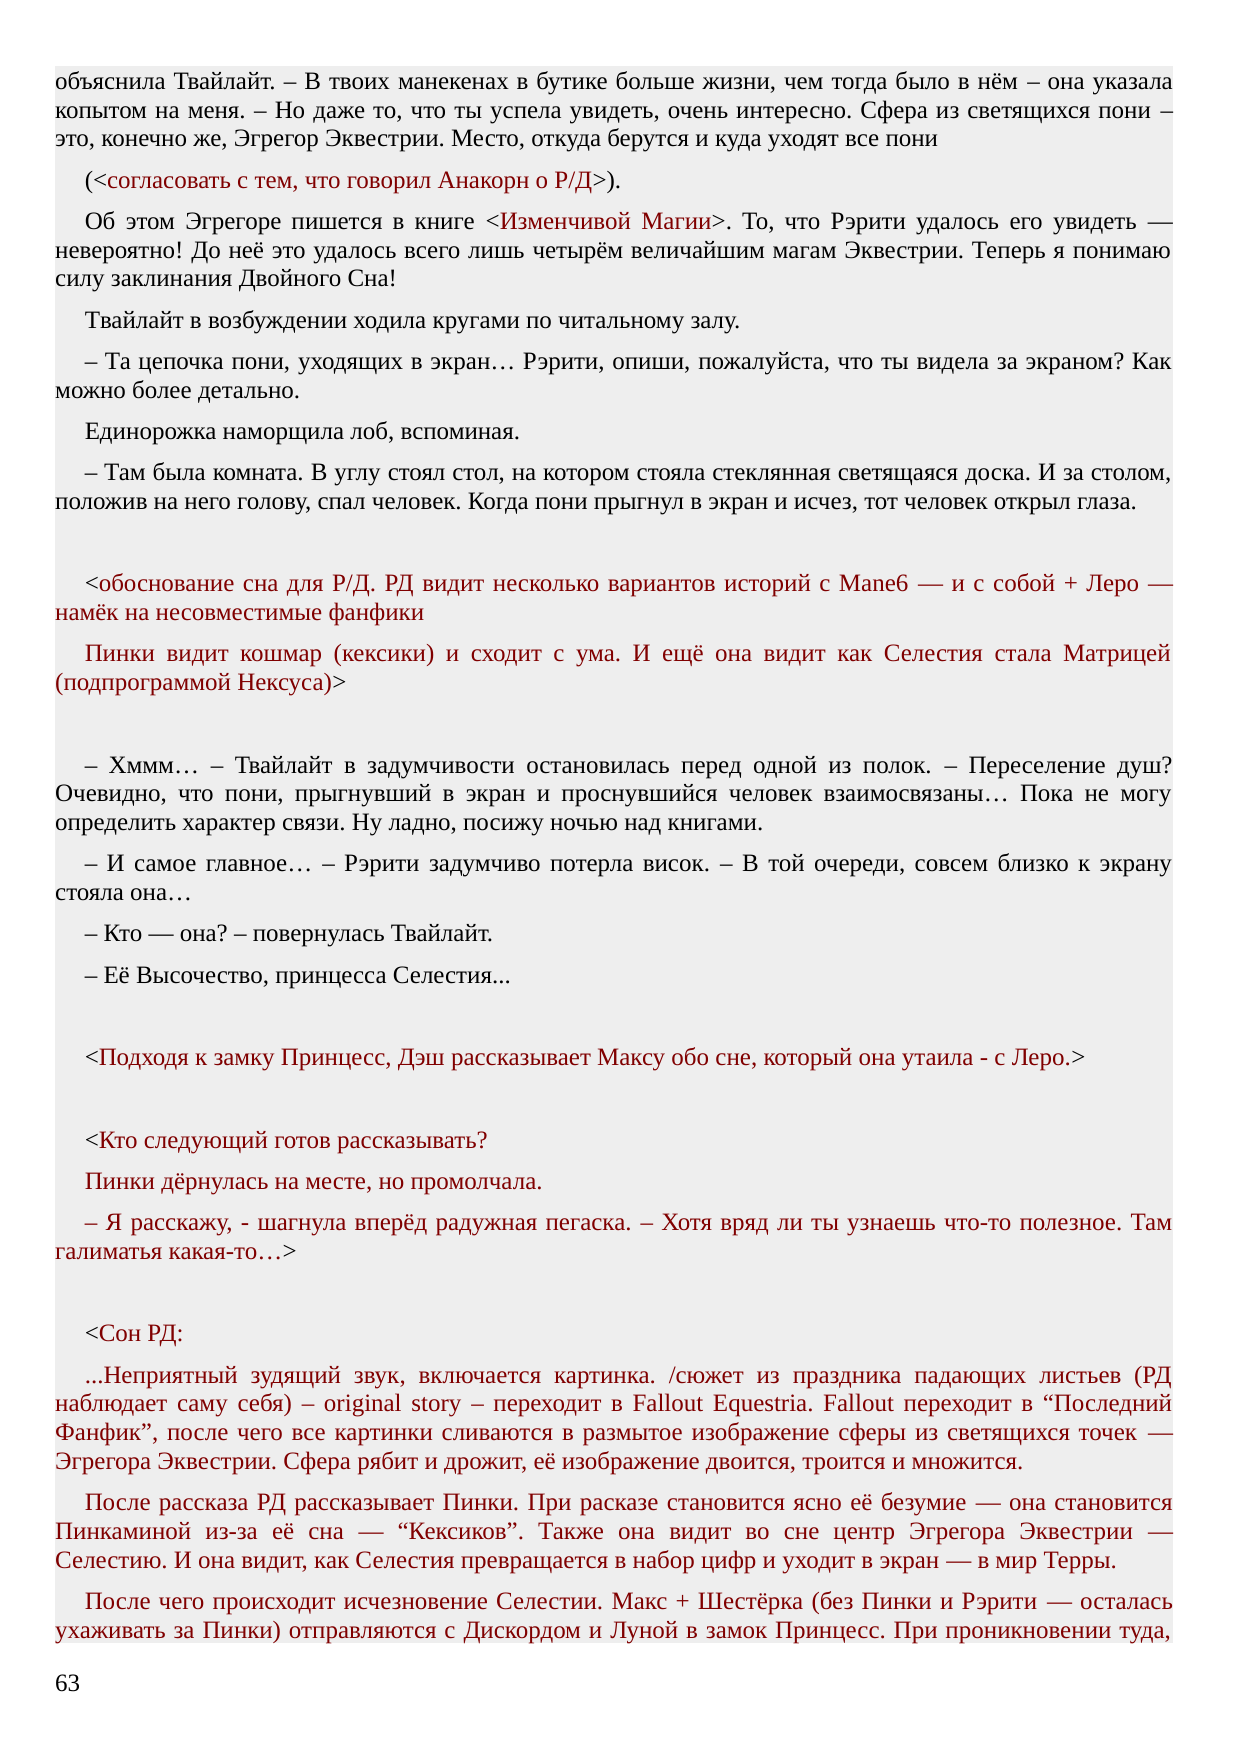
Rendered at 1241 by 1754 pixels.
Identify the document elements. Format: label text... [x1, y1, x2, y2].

text – Кто — она? – повернулась Твайлайт. [55, 918, 1173, 947]
text Единорожка наморщила лоб, вспоминая. [55, 416, 1173, 445]
text Пинки видит кошмар (кексики) и сходит с ума. И ещё она видит как Селестия стала Матрицей (подпрограммой Нексуса)> [55, 638, 1173, 696]
text – Та цепочка пони, уходящих в экран… Рэрити, опиши, пожалуйста, что ты видела за экраном? Как можно более детально. [55, 346, 1173, 403]
text – Я расскажу, - шагнула вперёд радужная пегаска. – Хотя вряд ли ты узнаешь что-то полезное. Там галиматья какая-то…> [55, 1207, 1173, 1265]
text (<согласовать с тем, что говорил Анакорн о Р/Д>). [55, 165, 1173, 193]
text – И самое главное… – Рэрити задумчиво потерла висок. – В той очереди, совсем близко к экрану стояла она… [55, 848, 1173, 906]
text Твайлайт в возбуждении ходила кругами по читальному залу. [55, 305, 1173, 333]
text <Сон РД: [55, 1318, 1173, 1347]
text <Кто следующий готов рассказывать? [55, 1125, 1173, 1153]
text ...Неприятный зудящий звук, включается картинка. /сюжет из праздника падающих листьев (РД наблюдает саму себя) – original story – переходит в Fallout Equestria. Fallout переходит в “Последний Фанфик”, после чего все картинки сливаются в размытое изображение сферы из светящихся точек — Эгрегора Эквестрии. Сфера рябит и дрожит, её изображение двоится, троится и множится. [55, 1360, 1173, 1475]
text объяснила Твайлайт. – В твоих манекенах в бутике больше жизни, чем тогда было в нём – она указала копытом на меня. – Но даже то, что ты успела увидеть, очень интересно. Сфера из светящихся пони – это, конечно же, Эгрегор Эквестрии. Место, откуда берутся и куда уходят все пони [55, 66, 1173, 152]
text – Хммм… – Твайлайт в задумчивости остановилась перед одной из полок. – Переселение душ? Очевидно, что пони, прыгнувший в экран и проснувшийся человек взаимосвязаны… Пока не могу определить характер связи. Ну ладно, посижу ночью над книгами. [55, 750, 1173, 836]
text После рассказа РД рассказывает Пинки. При расказе становится ясно её безумие — она становится Пинкаминой из-за её сна — “Кексиков”. Также она видит во сне центр Эгрегора Эквестрии — Селестию. И она видит, как Селестия превращается в набор цифр и уходит в экран — в мир Терры. [55, 1487, 1173, 1573]
text <обоснование сна для Р/Д. РД видит несколько вариантов историй с Mane6 — и с собой + Леро — намёк на несовместимые фанфики [55, 568, 1173, 626]
text – Её Высочество, принцесса Селестия... [55, 960, 1173, 988]
text <Подходя к замку Принцесс, Дэш рассказывает Максу обо сне, который она утаила - с Леро.> [55, 1042, 1173, 1071]
text После чего происходит исчезновение Селестии. Макс + Шестёрка (без Пинки и Рэрити — осталась ухаживать за Пинки) отправляются с Дискордом и Луной в замок Принцесс. При проникновении туда, [55, 1586, 1173, 1643]
text – Там была комната. В углу стоял стол, на котором стояла стеклянная светящаяся доска. И за столом, положив на него голову, спал человек. Когда пони прыгнул в экран и исчез, тот человек открыл глаза. [55, 457, 1173, 515]
text Об этом Эгрегоре пишется в книге <Изменчивой Магии>. То, что Рэрити удалось его увидеть — невероятно! До неё это удалось всего лишь четырём величайшим магам Эквестрии. Теперь я понимаю силу заклинания Двойного Сна! [55, 206, 1173, 292]
text Пинки дёрнулась на месте, но промолчала. [55, 1166, 1173, 1195]
